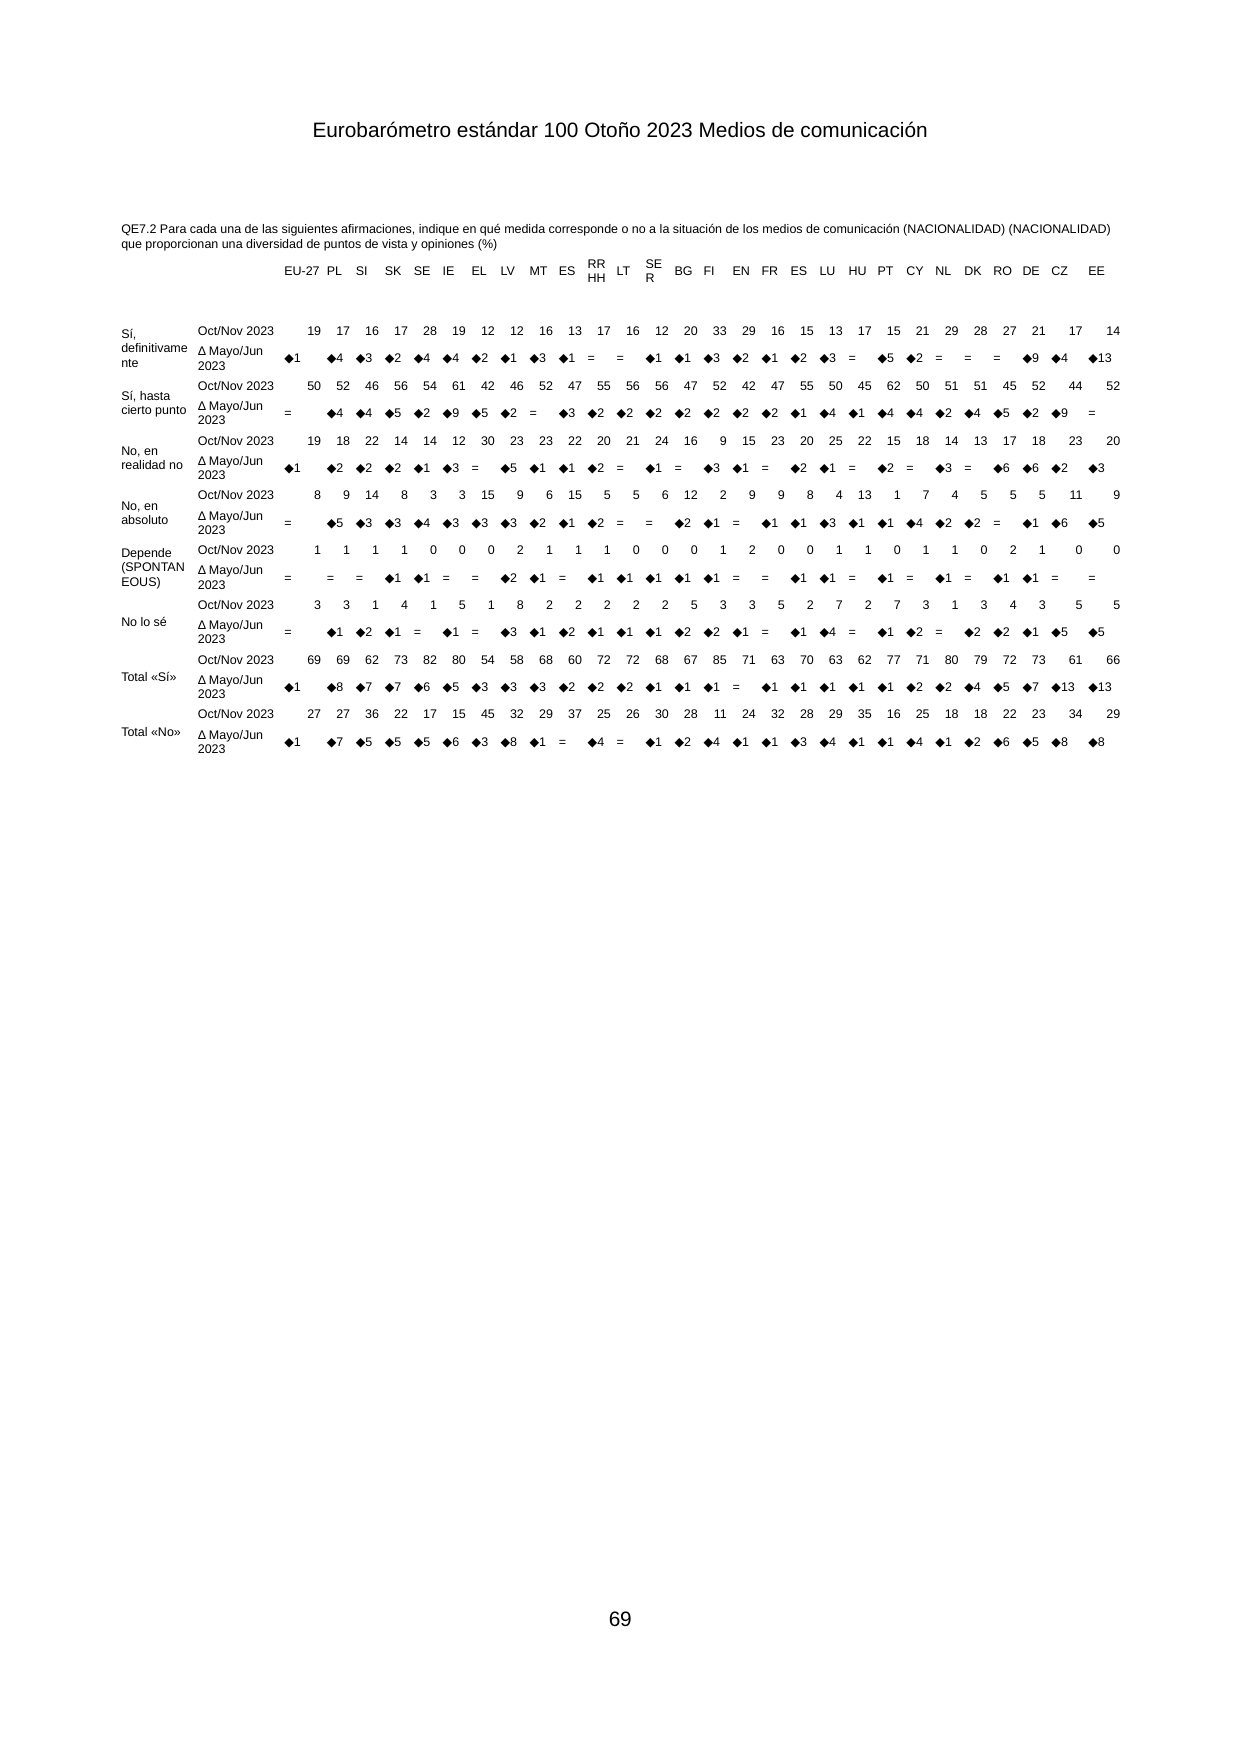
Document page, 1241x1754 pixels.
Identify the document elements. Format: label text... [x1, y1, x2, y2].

table_cell 15 [729, 430, 758, 451]
table_cell 0 [1048, 540, 1085, 560]
table_cell 4 [990, 595, 1019, 615]
table_cell ◆8 [498, 725, 526, 759]
table_cell = [961, 560, 990, 595]
table_cell ◆5 [498, 451, 526, 485]
table_cell ◆2 [932, 396, 961, 430]
table_cell ◆5 [1019, 725, 1048, 759]
table_cell 33 [700, 321, 729, 341]
table_cell 1 [324, 540, 353, 560]
table_cell EU-27 [281, 254, 324, 288]
table_cell ◆4 [353, 396, 382, 430]
table_cell 16 [614, 321, 642, 341]
table_cell 18 [932, 704, 961, 724]
table_cell 2 [990, 540, 1019, 560]
table_cell Oct/Nov 2023 [195, 595, 281, 615]
table_cell 17 [990, 430, 1019, 451]
table_cell BG [671, 254, 700, 288]
table_cell 12 [469, 321, 497, 341]
table_cell 0 [411, 540, 439, 560]
table_cell [932, 288, 961, 321]
table_cell ◆3 [440, 505, 468, 540]
table_cell ◆1 [788, 670, 816, 704]
table_cell 30 [643, 704, 671, 724]
table_cell ◆5 [990, 396, 1019, 430]
table_cell 1 [353, 595, 382, 615]
table_cell = [585, 341, 613, 376]
table_cell 0 [440, 540, 468, 560]
table_cell 46 [498, 376, 526, 396]
table_cell 2 [845, 595, 874, 615]
table_cell 1 [281, 540, 324, 560]
table_cell ◆4 [903, 396, 932, 430]
table_cell 1 [816, 540, 845, 560]
table_cell = [469, 560, 497, 595]
table_cell [643, 288, 671, 321]
table_cell 1 [526, 540, 556, 560]
table_cell ◆5 [382, 396, 411, 430]
table_cell = [671, 451, 700, 485]
table_cell 14 [382, 430, 411, 451]
table_cell ◆2 [411, 396, 439, 430]
table_cell 5 [614, 485, 642, 505]
table_cell ◆3 [498, 505, 526, 540]
table_cell ◆1 [526, 615, 556, 649]
table_cell ◆3 [932, 451, 961, 485]
table_cell = [961, 341, 990, 376]
table_cell 8 [382, 485, 411, 505]
table_cell 3 [1019, 595, 1048, 615]
table_cell 0 [1085, 540, 1123, 560]
table_cell ◆2 [729, 396, 758, 430]
table_cell ◆1 [556, 341, 584, 376]
table_cell 32 [759, 704, 787, 724]
table_cell = [990, 505, 1019, 540]
table_cell ◆1 [759, 341, 787, 376]
table_cell [759, 288, 787, 321]
table_cell ◆3 [498, 615, 526, 649]
table_cell ◆5 [411, 725, 439, 759]
table_cell ◆4 [816, 615, 845, 649]
table_cell ◆1 [816, 670, 845, 704]
table_cell ◆2 [932, 505, 961, 540]
table_cell 47 [671, 376, 700, 396]
table_cell ◆4 [816, 396, 845, 430]
table_cell 45 [990, 376, 1019, 396]
table_cell ◆1 [643, 560, 671, 595]
table_cell ◆1 [729, 725, 758, 759]
table_cell 68 [526, 650, 556, 670]
table_cell ◆1 [643, 725, 671, 759]
table_cell ◆8 [1048, 725, 1085, 759]
table_cell = [643, 505, 671, 540]
table_cell SI [353, 254, 382, 288]
table_cell ◆2 [700, 615, 729, 649]
table_cell ◆1 [643, 341, 671, 376]
table_cell 2 [498, 540, 526, 560]
table_cell 80 [932, 650, 961, 670]
table_cell 1 [585, 540, 613, 560]
table_cell ◆13 [1048, 670, 1085, 704]
table_cell 46 [353, 376, 382, 396]
table_cell 13 [961, 430, 990, 451]
table_cell 72 [990, 650, 1019, 670]
table_cell ◆1 [874, 505, 903, 540]
table_cell 52 [526, 376, 556, 396]
table_cell ◆1 [281, 725, 324, 759]
table_cell ◆6 [411, 670, 439, 704]
table_cell ◆2 [759, 396, 787, 430]
table_cell Δ Mayo/Jun 2023 [195, 341, 281, 376]
table_cell = [845, 615, 874, 649]
table_cell 58 [498, 650, 526, 670]
table_cell ◆3 [816, 341, 845, 376]
table_cell [585, 288, 613, 321]
table_cell = [1085, 560, 1123, 595]
table_cell ◆3 [816, 505, 845, 540]
table_cell 26 [614, 704, 642, 724]
table_cell 30 [469, 430, 497, 451]
table_cell No lo sé [118, 595, 195, 649]
table_cell ◆2 [526, 505, 556, 540]
table_cell 0 [671, 540, 700, 560]
table_cell 37 [556, 704, 584, 724]
table_cell ◆2 [585, 396, 613, 430]
table_cell ◆3 [469, 725, 497, 759]
table_cell 1 [903, 540, 932, 560]
table_cell Δ Mayo/Jun 2023 [195, 615, 281, 649]
table_cell [903, 288, 932, 321]
table_cell 9 [759, 485, 787, 505]
table_cell ◆4 [411, 341, 439, 376]
table_cell 0 [469, 540, 497, 560]
table_cell 0 [788, 540, 816, 560]
table_cell 5 [759, 595, 787, 615]
table_cell 2 [585, 595, 613, 615]
table_cell ◆1 [788, 505, 816, 540]
table_cell ◆5 [440, 670, 468, 704]
table_cell ◆5 [990, 670, 1019, 704]
table_cell ◆3 [700, 451, 729, 485]
table_cell = [614, 725, 642, 759]
table_cell 21 [1019, 321, 1048, 341]
table_cell 12 [643, 321, 671, 341]
table_cell 22 [990, 704, 1019, 724]
table_cell = [281, 615, 324, 649]
table_cell ◆2 [614, 670, 642, 704]
table_cell 0 [614, 540, 642, 560]
table_cell ◆8 [324, 670, 353, 704]
table_cell 50 [281, 376, 324, 396]
table_cell = [729, 505, 758, 540]
table_cell ◆2 [671, 396, 700, 430]
table_cell 45 [845, 376, 874, 396]
table_cell 62 [845, 650, 874, 670]
table_cell Sí, definitivamente [118, 321, 195, 376]
table_cell Total «No» [118, 704, 195, 759]
table_cell 1 [932, 595, 961, 615]
table_cell 3 [411, 485, 439, 505]
table_cell ◆13 [1085, 670, 1123, 704]
table_cell 17 [585, 321, 613, 341]
table_cell 15 [874, 430, 903, 451]
table_cell ◆2 [498, 396, 526, 430]
table_cell 72 [614, 650, 642, 670]
table_cell 67 [671, 650, 700, 670]
table_cell IE [440, 254, 468, 288]
table_cell 3 [440, 485, 468, 505]
table_cell [382, 288, 411, 321]
table_cell ◆2 [1048, 451, 1085, 485]
table_cell ◆1 [556, 505, 584, 540]
table_cell ◆2 [1019, 396, 1048, 430]
table_cell [1048, 288, 1085, 321]
table_cell ◆1 [874, 670, 903, 704]
table_cell [990, 288, 1019, 321]
table_cell ◆2 [788, 341, 816, 376]
table_cell 29 [932, 321, 961, 341]
table_cell ◆5 [1085, 615, 1123, 649]
table_cell ◆5 [324, 505, 353, 540]
table_cell ◆1 [526, 451, 556, 485]
table_cell [671, 288, 700, 321]
table_cell SK [382, 254, 411, 288]
table_cell ◆1 [643, 615, 671, 649]
table_cell ◆4 [874, 396, 903, 430]
table_cell 11 [1048, 485, 1085, 505]
table_cell ◆4 [440, 341, 468, 376]
table_cell ◆1 [526, 725, 556, 759]
table_cell 4 [816, 485, 845, 505]
table_cell ◆2 [353, 615, 382, 649]
table_cell 2 [614, 595, 642, 615]
table_cell 27 [324, 704, 353, 724]
table_cell ◆2 [671, 725, 700, 759]
table_cell 2 [729, 540, 758, 560]
table_cell PL [324, 254, 353, 288]
table_cell SER [643, 254, 671, 288]
table_cell 9 [324, 485, 353, 505]
table_cell 55 [788, 376, 816, 396]
table_cell ◆1 [759, 670, 787, 704]
table_cell 23 [759, 430, 787, 451]
table_cell 6 [526, 485, 556, 505]
table_cell [700, 288, 729, 321]
table_cell 7 [816, 595, 845, 615]
table_cell 29 [816, 704, 845, 724]
table_cell = [614, 505, 642, 540]
table_cell 12 [498, 321, 526, 341]
table_cell [195, 254, 281, 288]
table_cell = [903, 451, 932, 485]
table_cell 66 [1085, 650, 1123, 670]
table_cell 14 [353, 485, 382, 505]
table_cell ◆2 [700, 396, 729, 430]
table_cell ◆1 [382, 560, 411, 595]
table_cell Total «Sí» [118, 650, 195, 704]
table_cell 20 [788, 430, 816, 451]
table_cell 60 [556, 650, 584, 670]
table_cell ◆3 [788, 725, 816, 759]
table_cell 1 [556, 540, 584, 560]
table_cell ◆1 [585, 560, 613, 595]
table_cell [614, 288, 642, 321]
table_cell 1 [353, 540, 382, 560]
table_cell 0 [961, 540, 990, 560]
table_cell DK [961, 254, 990, 288]
table_cell 72 [585, 650, 613, 670]
table_cell 23 [526, 430, 556, 451]
table_cell Δ Mayo/Jun 2023 [195, 451, 281, 485]
table_cell ◆1 [729, 451, 758, 485]
table_cell 14 [411, 430, 439, 451]
table_cell LV [498, 254, 526, 288]
table_cell ◆1 [671, 341, 700, 376]
table_cell ◆2 [990, 615, 1019, 649]
table_cell ◆2 [324, 451, 353, 485]
table_cell 11 [700, 704, 729, 724]
table_cell = [961, 451, 990, 485]
table_cell ◆4 [903, 505, 932, 540]
table_cell ◆2 [498, 560, 526, 595]
table_cell 54 [469, 650, 497, 670]
table_cell ◆1 [1019, 615, 1048, 649]
table_cell 9 [1085, 485, 1123, 505]
table_cell ◆1 [643, 670, 671, 704]
table_cell 1 [932, 540, 961, 560]
table_cell 19 [281, 321, 324, 341]
table_cell ◆4 [585, 725, 613, 759]
table_cell ◆2 [961, 505, 990, 540]
table_cell ◆2 [469, 341, 497, 376]
table_cell 5 [440, 595, 468, 615]
table_cell 19 [440, 321, 468, 341]
table_cell Δ Mayo/Jun 2023 [195, 396, 281, 430]
table_cell ◆1 [845, 725, 874, 759]
table_cell 69 [281, 650, 324, 670]
table_cell 22 [353, 430, 382, 451]
table_cell 22 [556, 430, 584, 451]
table_cell = [614, 341, 642, 376]
table_cell ◆1 [324, 615, 353, 649]
table_cell ◆2 [671, 505, 700, 540]
table_cell ◆3 [498, 670, 526, 704]
table_cell 7 [903, 485, 932, 505]
table_cell ◆1 [643, 451, 671, 485]
table_cell = [469, 451, 497, 485]
table_cell CY [903, 254, 932, 288]
table_cell = [1085, 396, 1123, 430]
table_cell 0 [874, 540, 903, 560]
table_cell = [729, 560, 758, 595]
table_cell 61 [1048, 650, 1085, 670]
table_cell ◆1 [526, 560, 556, 595]
table_cell 4 [932, 485, 961, 505]
table_cell 17 [1048, 321, 1085, 341]
table_cell ◆5 [469, 396, 497, 430]
table_cell ◆4 [324, 341, 353, 376]
table_cell 9 [729, 485, 758, 505]
table_cell 56 [614, 376, 642, 396]
table_cell 27 [990, 321, 1019, 341]
table_cell [440, 288, 468, 321]
table_cell Oct/Nov 2023 [195, 650, 281, 670]
table_cell ◆3 [556, 396, 584, 430]
table_cell = [903, 560, 932, 595]
table_cell 5 [585, 485, 613, 505]
table_cell Oct/Nov 2023 [195, 485, 281, 505]
table_cell ◆1 [671, 670, 700, 704]
table_cell = [1048, 560, 1085, 595]
table_cell ◆2 [903, 615, 932, 649]
table_cell 15 [469, 485, 497, 505]
table_cell 1 [469, 595, 497, 615]
table_cell 80 [440, 650, 468, 670]
table_cell RO [990, 254, 1019, 288]
table_cell ◆1 [816, 560, 845, 595]
table_cell = [932, 341, 961, 376]
table_cell ◆3 [526, 341, 556, 376]
table_cell ◆1 [281, 341, 324, 376]
table_cell MT [526, 254, 556, 288]
table_cell ◆2 [961, 615, 990, 649]
table_cell Sí, hasta cierto punto [118, 376, 195, 430]
table_cell 2 [526, 595, 556, 615]
table_cell ◆2 [671, 615, 700, 649]
table_cell [816, 288, 845, 321]
table_header QE7.2 Para cada una de las siguientes afirmaciones, indique en qué medida corresponde o no a la situación de los medios de comunicación (NACIONALIDAD) (NACIONALIDAD) que proporcionan una diversidad de puntos de vista y opiniones (%) [118, 219, 1123, 254]
table_cell 61 [440, 376, 468, 396]
table_cell 2 [556, 595, 584, 615]
table_cell 69 [324, 650, 353, 670]
table_cell 17 [382, 321, 411, 341]
table_cell ◆3 [1085, 451, 1123, 485]
table_cell = [845, 341, 874, 376]
table_cell ◆9 [1048, 396, 1085, 430]
table_cell 73 [1019, 650, 1048, 670]
table_cell 45 [469, 704, 497, 724]
table_cell 85 [700, 650, 729, 670]
table_cell ◆6 [1019, 451, 1048, 485]
table_cell 22 [845, 430, 874, 451]
table_cell 20 [1085, 430, 1123, 451]
table_cell ◆2 [556, 670, 584, 704]
table_cell 29 [1085, 704, 1123, 724]
table_cell 15 [556, 485, 584, 505]
table_cell LT [614, 254, 642, 288]
table_cell 47 [759, 376, 787, 396]
table_cell 56 [643, 376, 671, 396]
table_cell [556, 288, 584, 321]
table_cell 5 [671, 595, 700, 615]
table_cell [874, 288, 903, 321]
table_cell 2 [700, 485, 729, 505]
table_cell = [932, 615, 961, 649]
table_cell 28 [411, 321, 439, 341]
table_cell ◆4 [411, 505, 439, 540]
table_cell 21 [614, 430, 642, 451]
table_cell = [759, 615, 787, 649]
table_cell 18 [961, 704, 990, 724]
table_cell ◆5 [874, 341, 903, 376]
table_cell SE [411, 254, 439, 288]
table_cell No, en realidad no [118, 430, 195, 485]
table_cell 50 [816, 376, 845, 396]
table_cell 20 [671, 321, 700, 341]
table_cell Oct/Nov 2023 [195, 540, 281, 560]
table_cell ◆2 [382, 451, 411, 485]
table_cell 8 [281, 485, 324, 505]
table_cell 51 [961, 376, 990, 396]
table_cell 71 [903, 650, 932, 670]
table_cell ◆2 [903, 670, 932, 704]
table_cell ◆4 [700, 725, 729, 759]
table_cell 42 [729, 376, 758, 396]
table_cell 12 [671, 485, 700, 505]
table_cell 2 [643, 595, 671, 615]
table_cell 79 [961, 650, 990, 670]
table_cell ◆3 [469, 505, 497, 540]
table_cell Oct/Nov 2023 [195, 376, 281, 396]
table_cell 1 [845, 540, 874, 560]
table_cell ◆2 [353, 451, 382, 485]
table_cell PT [874, 254, 903, 288]
table_cell = [353, 560, 382, 595]
table_cell 25 [585, 704, 613, 724]
table_cell ◆2 [585, 670, 613, 704]
table_cell 52 [324, 376, 353, 396]
table_cell 1 [411, 595, 439, 615]
table_cell ◆1 [759, 505, 787, 540]
table_cell [788, 288, 816, 321]
table_cell ◆1 [614, 615, 642, 649]
table_cell ◆1 [729, 615, 758, 649]
table_cell 3 [700, 595, 729, 615]
table_cell 13 [556, 321, 584, 341]
table_cell ◆1 [816, 451, 845, 485]
table_cell ◆1 [1019, 560, 1048, 595]
table_cell 52 [1019, 376, 1048, 396]
table_cell 24 [643, 430, 671, 451]
table_cell 71 [729, 650, 758, 670]
table_cell 2 [788, 595, 816, 615]
table_cell 17 [845, 321, 874, 341]
table_cell 3 [903, 595, 932, 615]
table_cell 24 [729, 704, 758, 724]
table_cell 17 [324, 321, 353, 341]
table_cell 42 [469, 376, 497, 396]
table_cell 18 [903, 430, 932, 451]
table_cell 1 [382, 540, 411, 560]
table_cell ◆1 [990, 560, 1019, 595]
table_cell ◆1 [382, 615, 411, 649]
table_cell ◆9 [1019, 341, 1048, 376]
table_cell ◆9 [440, 396, 468, 430]
table_cell 82 [411, 650, 439, 670]
table_cell Depende (SPONTANEOUS) [118, 540, 195, 595]
table_cell ◆2 [585, 451, 613, 485]
table_cell No, en absoluto [118, 485, 195, 540]
table_cell ◆2 [788, 451, 816, 485]
table_cell Δ Mayo/Jun 2023 [195, 725, 281, 759]
table_cell 21 [903, 321, 932, 341]
table_cell 8 [788, 485, 816, 505]
table_cell CZ [1048, 254, 1085, 288]
table_cell = [526, 396, 556, 430]
table_cell 22 [382, 704, 411, 724]
table_cell Oct/Nov 2023 [195, 704, 281, 724]
table_cell ◆5 [1048, 615, 1085, 649]
table_cell = [759, 560, 787, 595]
table_cell = [990, 341, 1019, 376]
table_cell 52 [1085, 376, 1123, 396]
table_cell ◆2 [585, 505, 613, 540]
table_cell [729, 288, 758, 321]
table_cell ◆2 [643, 396, 671, 430]
table_cell ◆4 [816, 725, 845, 759]
table_cell HU [845, 254, 874, 288]
table_cell 9 [498, 485, 526, 505]
table_cell 5 [990, 485, 1019, 505]
table_cell ◆1 [440, 615, 468, 649]
table_cell ◆3 [382, 505, 411, 540]
table_cell 14 [932, 430, 961, 451]
table_cell EL [469, 254, 497, 288]
table_cell ◆1 [585, 615, 613, 649]
table_cell [1085, 288, 1123, 321]
table_cell 0 [643, 540, 671, 560]
table_cell ◆1 [498, 341, 526, 376]
table_cell 3 [281, 595, 324, 615]
table_cell 4 [382, 595, 411, 615]
table_cell 70 [788, 650, 816, 670]
table_cell ◆4 [961, 670, 990, 704]
table_cell ◆1 [700, 505, 729, 540]
table_cell 47 [556, 376, 584, 396]
table_cell ◆4 [1048, 341, 1085, 376]
table_cell ◆7 [382, 670, 411, 704]
table_cell 51 [932, 376, 961, 396]
table_cell [961, 288, 990, 321]
table_cell [353, 288, 382, 321]
table_cell ◆1 [874, 725, 903, 759]
table_cell ◆3 [526, 670, 556, 704]
table_cell ◆2 [903, 341, 932, 376]
table_cell 1 [1019, 540, 1048, 560]
table_cell = [614, 451, 642, 485]
table_cell 62 [874, 376, 903, 396]
table_cell = [845, 451, 874, 485]
table_cell ◆6 [990, 451, 1019, 485]
table_cell ◆1 [845, 505, 874, 540]
table_cell [1019, 288, 1048, 321]
table_cell ◆2 [932, 670, 961, 704]
table_cell [118, 288, 195, 321]
table_cell ◆1 [932, 560, 961, 595]
table_cell = [469, 615, 497, 649]
table_cell 3 [961, 595, 990, 615]
table_cell 52 [700, 376, 729, 396]
table_cell ◆2 [556, 615, 584, 649]
table_cell ◆5 [382, 725, 411, 759]
table_cell ◆2 [382, 341, 411, 376]
table_cell = [411, 615, 439, 649]
table_cell 16 [759, 321, 787, 341]
table_cell ◆1 [700, 670, 729, 704]
table_cell ◆3 [469, 670, 497, 704]
table_cell 16 [671, 430, 700, 451]
table_cell ◆1 [759, 725, 787, 759]
table_cell DE [1019, 254, 1048, 288]
table_cell 25 [816, 430, 845, 451]
table_cell ◆4 [324, 396, 353, 430]
table_cell 29 [526, 704, 556, 724]
table_cell 0 [759, 540, 787, 560]
table_cell 44 [1048, 376, 1085, 396]
table_cell 7 [874, 595, 903, 615]
table_cell 23 [498, 430, 526, 451]
table_cell 35 [845, 704, 874, 724]
table_cell 34 [1048, 704, 1085, 724]
table_cell = [556, 560, 584, 595]
table_cell ◆1 [788, 560, 816, 595]
table_cell ◆1 [845, 396, 874, 430]
table_cell 16 [353, 321, 382, 341]
table_cell = [281, 560, 324, 595]
table_cell EN [729, 254, 758, 288]
table_cell [324, 288, 353, 321]
table_cell 77 [874, 650, 903, 670]
table_cell ◆1 [1019, 505, 1048, 540]
table_cell ◆1 [874, 560, 903, 595]
table_cell 28 [961, 321, 990, 341]
table_cell ◆4 [961, 396, 990, 430]
table_cell Δ Mayo/Jun 2023 [195, 560, 281, 595]
table_cell NL [932, 254, 961, 288]
table_cell ◆6 [1048, 505, 1085, 540]
table_cell 15 [440, 704, 468, 724]
table_cell 27 [281, 704, 324, 724]
table_cell ◆2 [729, 341, 758, 376]
table_cell ◆1 [281, 670, 324, 704]
table_cell [195, 288, 281, 321]
table_cell 20 [585, 430, 613, 451]
table_cell 17 [411, 704, 439, 724]
table_cell ◆1 [556, 451, 584, 485]
table_cell ◆1 [788, 615, 816, 649]
table_cell 14 [1085, 321, 1123, 341]
table_cell 1 [874, 485, 903, 505]
table_cell 23 [1048, 430, 1085, 451]
table_cell ◆3 [700, 341, 729, 376]
table_cell 68 [643, 650, 671, 670]
table_cell ◆6 [990, 725, 1019, 759]
table_cell 56 [382, 376, 411, 396]
table_cell ◆6 [440, 725, 468, 759]
table_cell 62 [353, 650, 382, 670]
table_cell Δ Mayo/Jun 2023 [195, 670, 281, 704]
table_cell Δ Mayo/Jun 2023 [195, 505, 281, 540]
table_cell 50 [903, 376, 932, 396]
table_cell ◆5 [353, 725, 382, 759]
table_cell 9 [700, 430, 729, 451]
table_cell = [324, 560, 353, 595]
table_cell = [556, 725, 584, 759]
table_cell 13 [816, 321, 845, 341]
table_cell ◆7 [1019, 670, 1048, 704]
table_cell 15 [788, 321, 816, 341]
table_cell [469, 288, 497, 321]
table_cell = [440, 560, 468, 595]
table_cell 32 [498, 704, 526, 724]
table_cell ◆3 [353, 341, 382, 376]
table_cell 73 [382, 650, 411, 670]
table_cell ◆7 [353, 670, 382, 704]
table_cell 63 [759, 650, 787, 670]
table_cell ◆1 [281, 451, 324, 485]
table_cell ◆1 [614, 560, 642, 595]
table_cell ◆2 [874, 451, 903, 485]
table_cell 5 [1048, 595, 1085, 615]
table_cell 55 [585, 376, 613, 396]
table_cell 3 [324, 595, 353, 615]
table_cell ◆8 [1085, 725, 1123, 759]
table_cell ◆1 [700, 560, 729, 595]
table_cell ◆1 [788, 396, 816, 430]
table_cell = [281, 396, 324, 430]
table_cell 23 [1019, 704, 1048, 724]
table_cell Oct/Nov 2023 [195, 321, 281, 341]
table_cell [845, 288, 874, 321]
table_cell [118, 254, 195, 288]
table_cell 18 [324, 430, 353, 451]
table_cell 13 [845, 485, 874, 505]
table_cell Oct/Nov 2023 [195, 430, 281, 451]
table_cell RRHH [585, 254, 613, 288]
table_cell 5 [1019, 485, 1048, 505]
table_cell LU [816, 254, 845, 288]
table_cell 25 [903, 704, 932, 724]
table_cell ◆2 [614, 396, 642, 430]
table_cell ◆3 [353, 505, 382, 540]
table_cell = [281, 505, 324, 540]
table_cell 16 [874, 704, 903, 724]
table_cell 8 [498, 595, 526, 615]
table_cell ◆7 [324, 725, 353, 759]
table_cell 36 [353, 704, 382, 724]
table_cell 19 [281, 430, 324, 451]
table_cell 5 [1085, 595, 1123, 615]
table_cell 54 [411, 376, 439, 396]
table_cell = [729, 670, 758, 704]
table_cell FR [759, 254, 787, 288]
table_cell EE [1085, 254, 1123, 288]
table_cell ◆1 [411, 560, 439, 595]
table_cell 12 [440, 430, 468, 451]
table_cell ◆13 [1085, 341, 1123, 376]
table_cell ◆4 [903, 725, 932, 759]
table_cell ◆1 [932, 725, 961, 759]
table_cell 5 [961, 485, 990, 505]
table_cell 28 [788, 704, 816, 724]
table_cell 28 [671, 704, 700, 724]
table_cell 3 [729, 595, 758, 615]
table_cell [526, 288, 556, 321]
table_cell [411, 288, 439, 321]
table_cell 29 [729, 321, 758, 341]
table_cell ◆3 [440, 451, 468, 485]
table_cell ◆2 [961, 725, 990, 759]
table_cell 63 [816, 650, 845, 670]
table_cell = [845, 560, 874, 595]
table_cell [498, 288, 526, 321]
table_cell ◆1 [845, 670, 874, 704]
table_cell 6 [643, 485, 671, 505]
table_cell 15 [874, 321, 903, 341]
table_cell FI [700, 254, 729, 288]
table_cell ◆1 [671, 560, 700, 595]
table_cell 1 [700, 540, 729, 560]
table_cell 16 [526, 321, 556, 341]
table_cell ◆1 [874, 615, 903, 649]
table_cell ◆1 [411, 451, 439, 485]
table_cell 18 [1019, 430, 1048, 451]
table_cell = [759, 451, 787, 485]
table_cell ES [556, 254, 584, 288]
table_cell [281, 288, 324, 321]
table_cell ES [788, 254, 816, 288]
table_cell ◆5 [1085, 505, 1123, 540]
